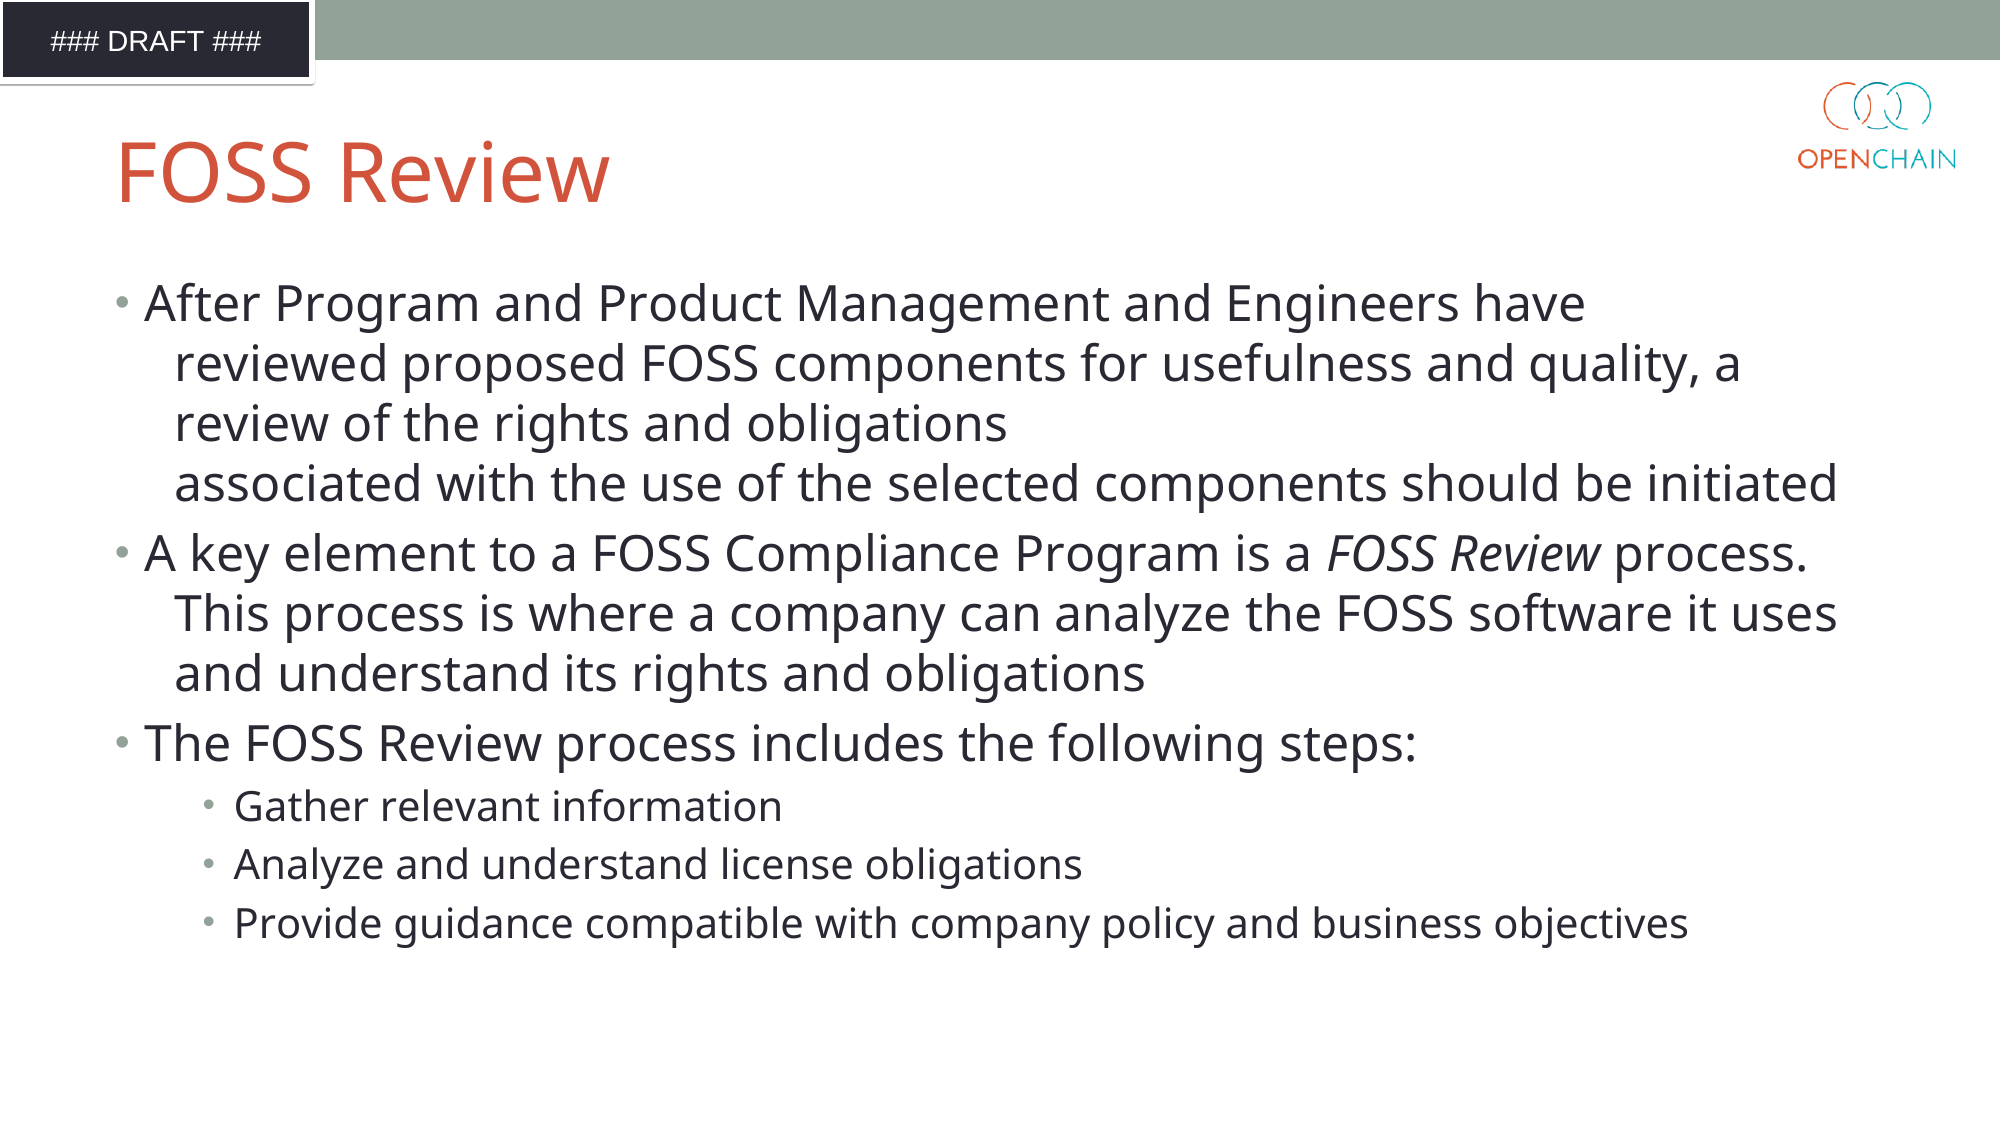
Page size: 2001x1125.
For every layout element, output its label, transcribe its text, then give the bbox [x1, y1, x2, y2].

title FOSS Review [99, 87, 1900, 251]
list After Program and Product Management and Engineers have reviewed proposed FOSS components for usefulness and quality, a review of the rights and obligations associated with the use of the selected components should be initiated A key element to a FOSS Compliance Program is a FOSS Review process. This process is where a company can analyze the FOSS software it uses and understand its rights and obligations The FOSS Review process includes the following steps: Gather relevant information Analyze and understand license obligations Provide guidance compatible with company policy and business objectives [99, 263, 1900, 1064]
